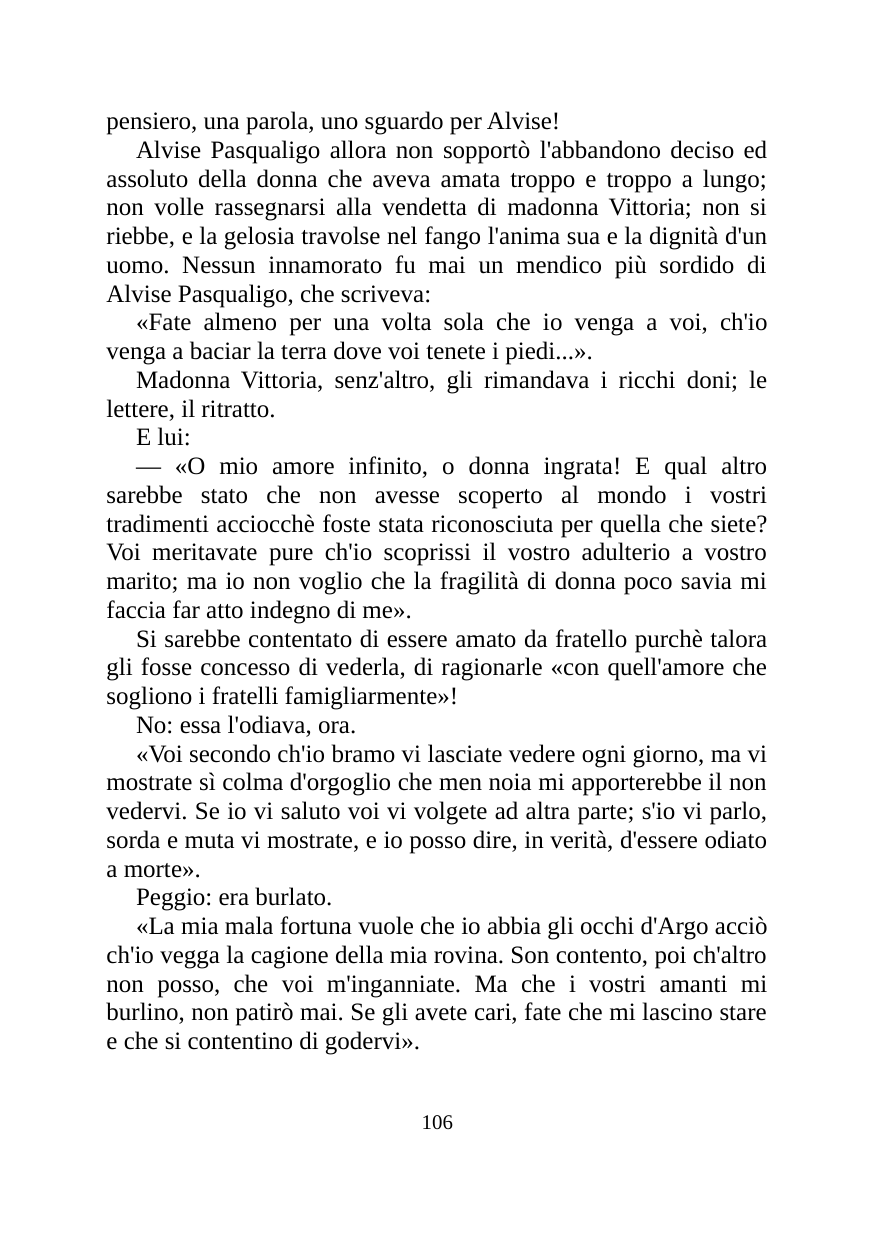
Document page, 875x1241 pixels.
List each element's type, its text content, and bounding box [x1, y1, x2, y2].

text Alvise Pasqualigo allora non sopportò l'abbandono deciso ed assoluto della donna che aveva amata troppo e troppo a lungo; non volle rassegnarsi alla vendetta di madonna Vittoria; non si riebbe, e la gelosia travolse nel fango l'anima sua e la dignità d'un uomo. Nessun innamorato fu mai un mendico più sordido di Alvise Pasqualigo, che scriveva: [106, 135, 768, 307]
text E lui: [106, 422, 768, 451]
text pensiero, una parola, uno sguardo per Alvise! [106, 106, 768, 135]
text Madonna Vittoria, senz'altro, gli rimandava i ricchi doni; le lettere, il ritratto. [106, 365, 768, 422]
text «La mia mala fortuna vuole che io abbia gli occhi d'Argo acciò ch'io vegga la cagione della mia rovina. Son contento, poi ch'altro non posso, che voi m'inganniate. Ma che i vostri amanti mi burlino, non patirò mai. Se gli avete cari, fate che mi lascino stare e che si contentino di godervi». [106, 911, 768, 1055]
text Si sarebbe contentato di essere amato da fratello purchè talora gli fosse concesso di vederla, di ragionarle «con quell'amore che sogliono i fratelli famigliarmente»! [106, 624, 768, 710]
text No: essa l'odiava, ora. [106, 710, 768, 739]
text «Voi secondo ch'io bramo vi lasciate vedere ogni giorno, ma vi mostrate sì colma d'orgoglio che men noia mi apporterebbe il non vedervi. Se io vi saluto voi vi volgete ad altra parte; s'io vi parlo, sorda e muta vi mostrate, e io posso dire, in verità, d'essere odiato a morte». [106, 739, 768, 882]
text — «O mio amore infinito, o donna ingrata! E qual altro sarebbe stato che non avesse scoperto al mondo i vostri tradimenti acciocchè foste stata riconosciuta per quella che siete? Voi meritavate pure ch'io scoprissi il vostro adulterio a vostro marito; ma io non voglio che la fragilità di donna poco savia mi faccia far atto indegno di me». [106, 451, 768, 624]
text Peggio: era burlato. [106, 882, 768, 911]
text «Fate almeno per una volta sola che io venga a voi, ch'io venga a baciar la terra dove voi tenete i piedi...». [106, 307, 768, 365]
